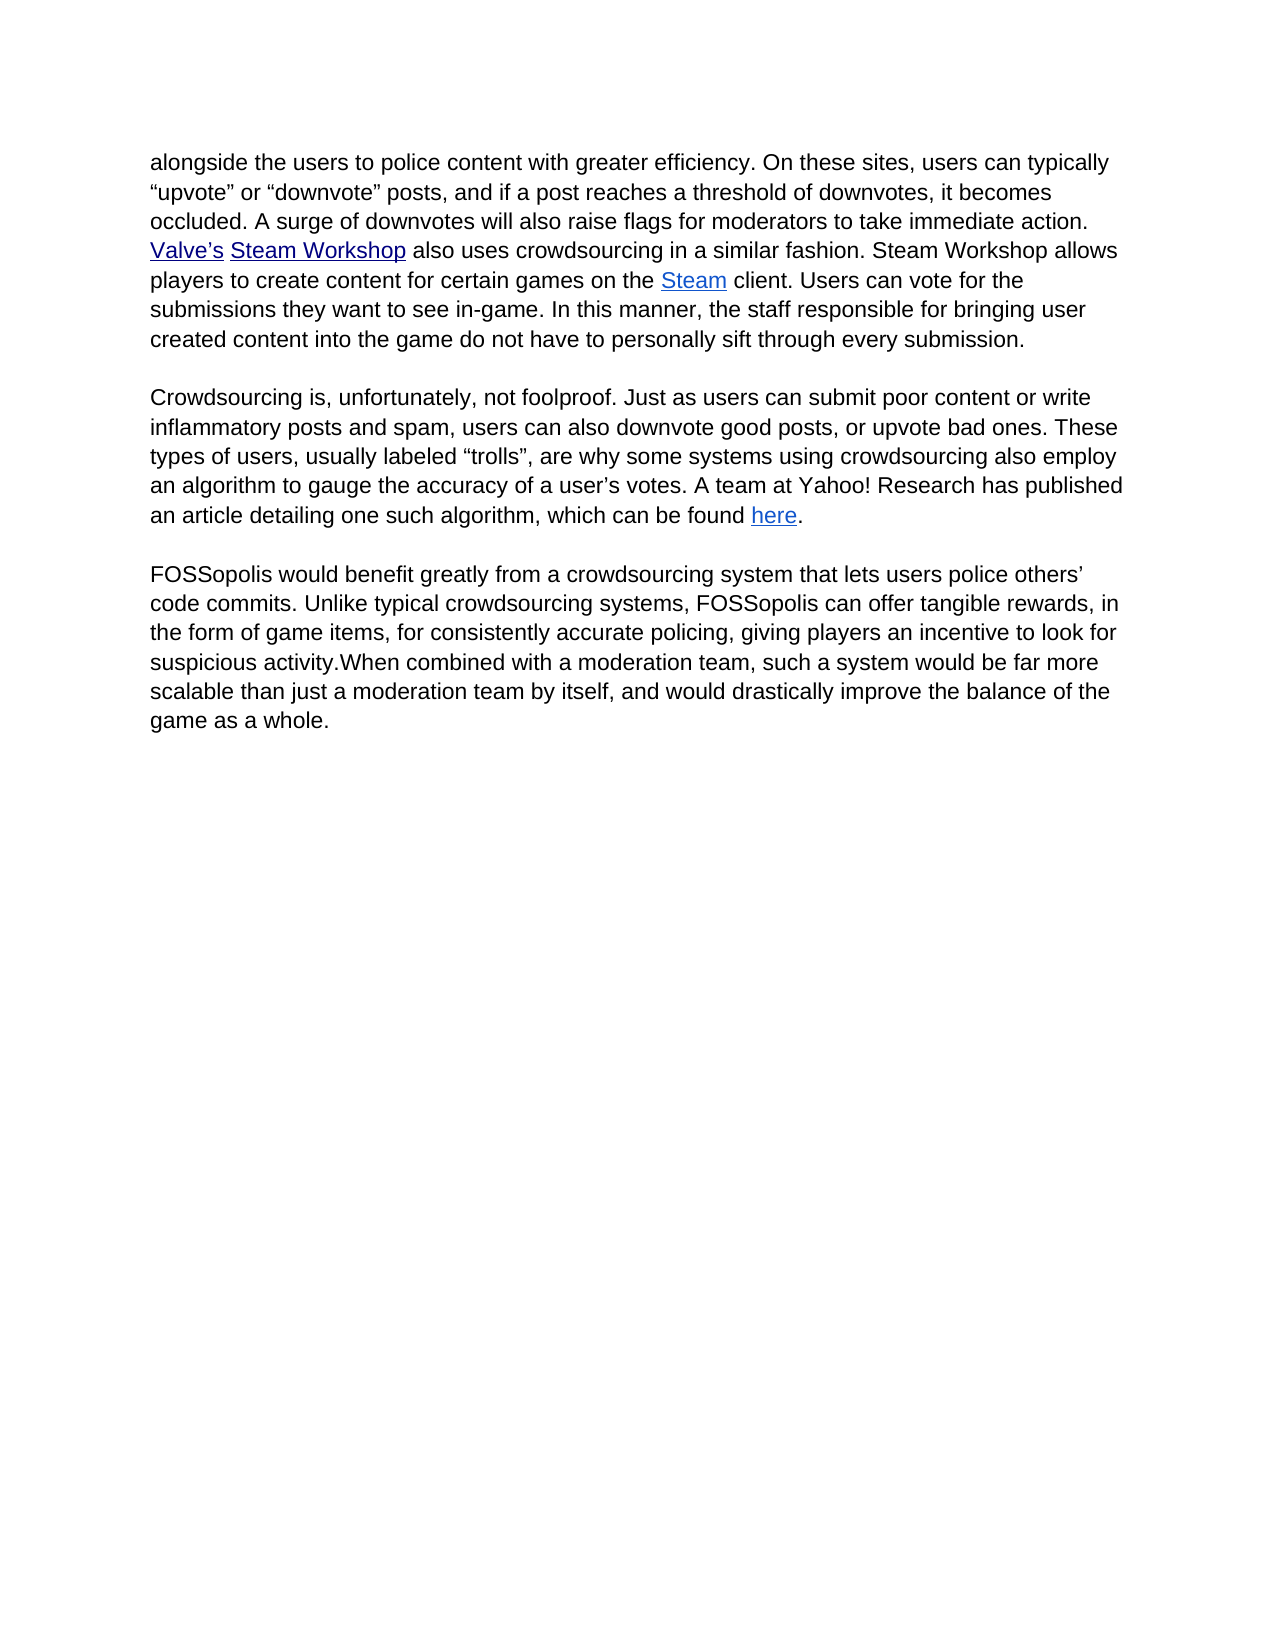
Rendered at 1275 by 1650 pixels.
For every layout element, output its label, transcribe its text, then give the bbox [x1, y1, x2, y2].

text alongside the users to police content with greater efficiency. On these sites, users can typically “upvote” or “downvote” posts, and if a post reaches a threshold of downvotes, it becomes occluded. A surge of downvotes will also raise flags for moderators to take immediate action. Valve’s Steam Workshop also uses crowdsourcing in a similar fashion. Steam Workshop allows players to create content for certain games on the Steam client. Users can vote for the submissions they want to see in-game. In this manner, the staff responsible for bringing user created content into the game do not have to personally sift through every submission. [150, 150, 1125, 352]
text FOSSopolis would benefit greatly from a crowdsourcing system that lets users police others’ code commits. Unlike typical crowdsourcing systems, FOSSopolis can offer tangible rewards, in the form of game items, for consistently accurate policing, giving players an incentive to look for suspicious activity.When combined with a moderation team, such a system would be far more scalable than just a moderation team by itself, and would drastically improve the balance of the game as a whole. [150, 561, 1125, 734]
text Crowdsourcing is, unfortunately, not foolproof. Just as users can submit poor content or write inflammatory posts and spam, users can also downvote good posts, or upvote bad ones. These types of users, usually labeled “trolls”, are why some systems using crowdsourcing also employ an algorithm to gauge the accuracy of a user’s votes. A team at Yahoo! Research has published an article detailing one such algorithm, which can be found here. [150, 356, 1125, 528]
